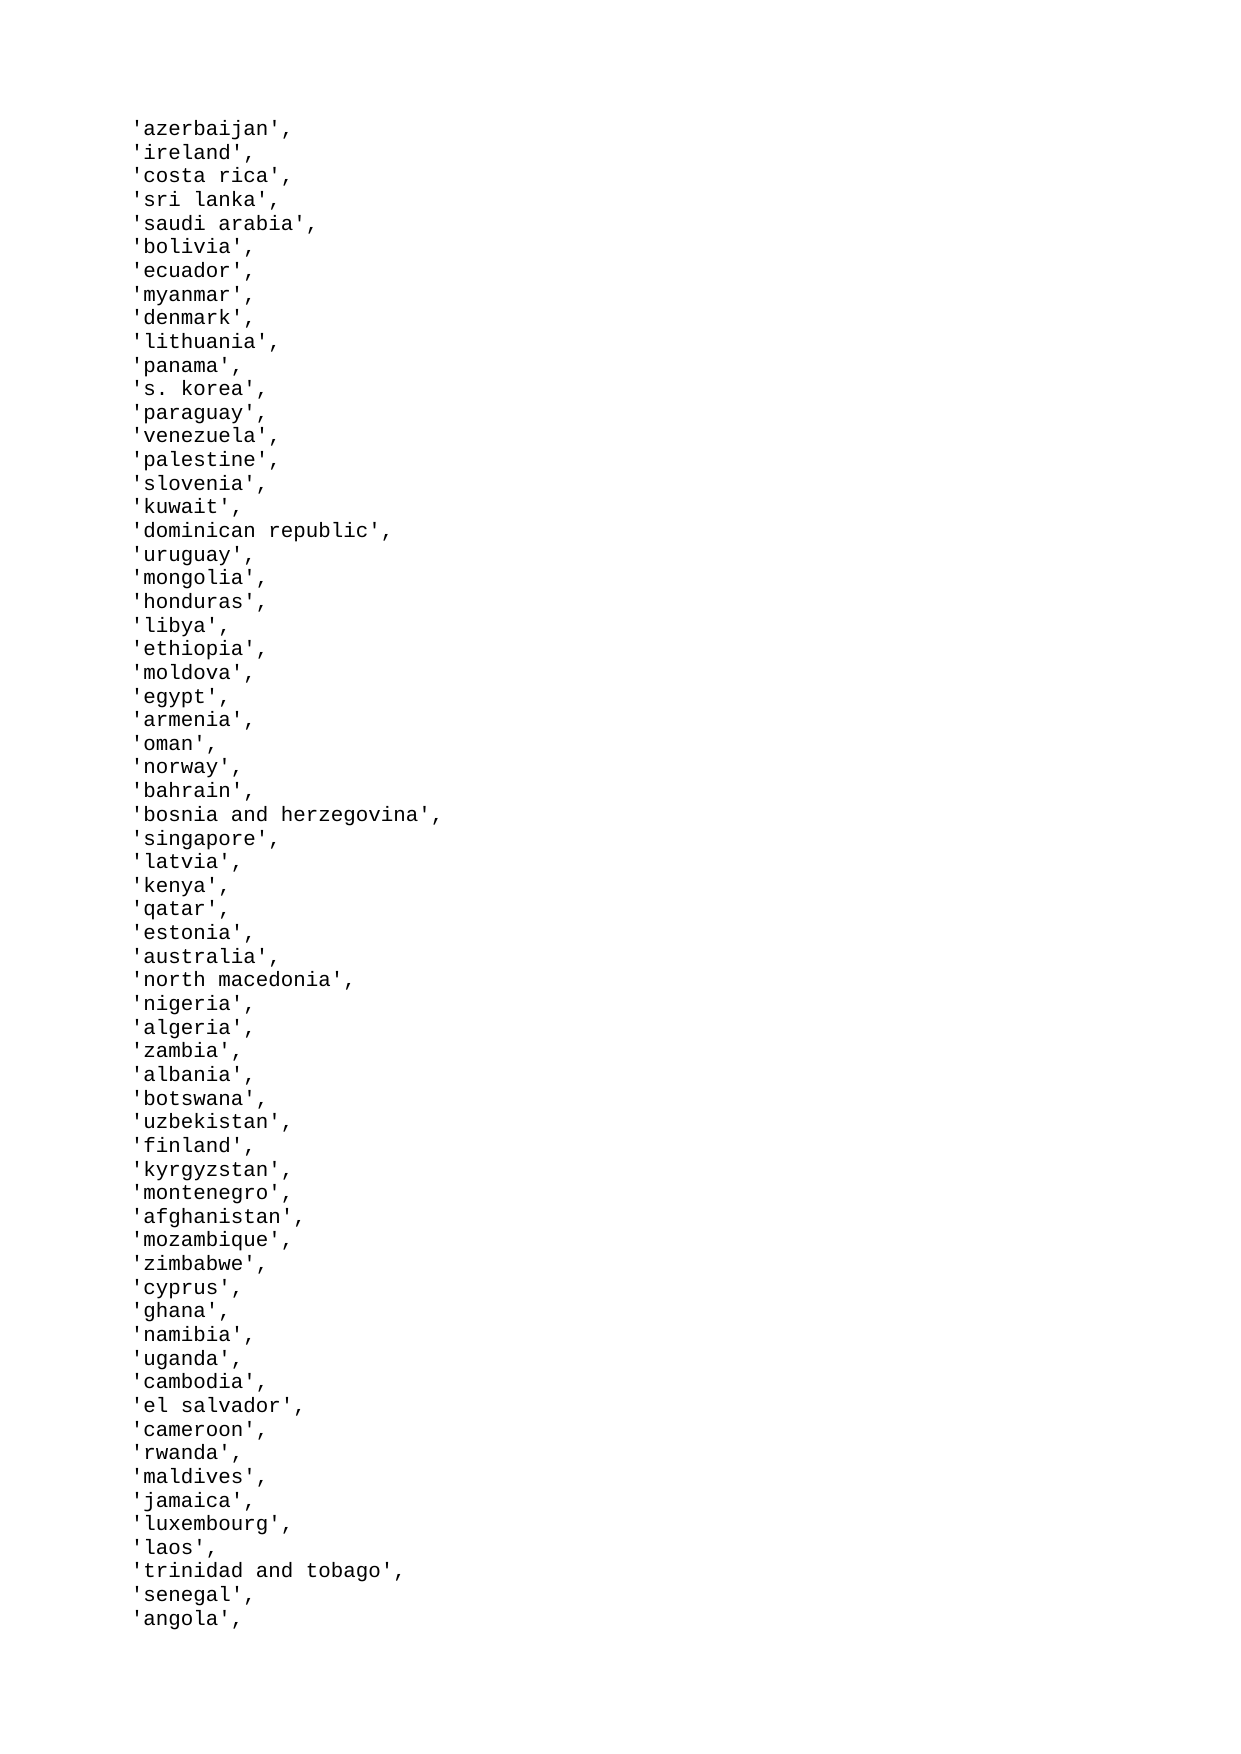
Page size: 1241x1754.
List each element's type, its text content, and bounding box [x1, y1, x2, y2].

text 'slovenia', [118, 473, 1122, 496]
text 'jamaica', [118, 1489, 1122, 1513]
text 'ireland', [118, 142, 1122, 165]
text 'uganda', [118, 1348, 1122, 1371]
text 'qatar', [118, 898, 1122, 922]
text 's. korea', [118, 378, 1122, 402]
text 'paraguay', [118, 402, 1122, 426]
text 'estonia', [118, 922, 1122, 946]
text 'rwanda', [118, 1442, 1122, 1466]
text 'sri lanka', [118, 189, 1122, 213]
text 'zimbabwe', [118, 1253, 1122, 1277]
text 'norway', [118, 757, 1122, 780]
text 'bahrain', [118, 780, 1122, 804]
text 'finland', [118, 1135, 1122, 1158]
text 'uzbekistan', [118, 1111, 1122, 1135]
text 'kyrgyzstan', [118, 1158, 1122, 1182]
text 'moldova', [118, 662, 1122, 686]
text 'kenya', [118, 875, 1122, 898]
text 'dominican republic', [118, 520, 1122, 544]
text 'cyprus', [118, 1277, 1122, 1300]
text 'mozambique', [118, 1229, 1122, 1253]
text 'kuwait', [118, 496, 1122, 520]
text 'ghana', [118, 1300, 1122, 1324]
text 'oman', [118, 733, 1122, 757]
text 'cameroon', [118, 1419, 1122, 1442]
text 'bolivia', [118, 236, 1122, 260]
text 'laos', [118, 1537, 1122, 1561]
text 'myanmar', [118, 284, 1122, 307]
text 'namibia', [118, 1324, 1122, 1348]
text 'singapore', [118, 827, 1122, 851]
text 'egypt', [118, 686, 1122, 709]
text 'north macedonia', [118, 969, 1122, 993]
text 'honduras', [118, 591, 1122, 615]
text 'ethiopia', [118, 638, 1122, 662]
text 'ecuador', [118, 260, 1122, 284]
text 'nigeria', [118, 993, 1122, 1017]
text 'lithuania', [118, 331, 1122, 354]
text 'senegal', [118, 1584, 1122, 1608]
text 'angola', [118, 1608, 1122, 1631]
text 'albania', [118, 1064, 1122, 1088]
text 'palestine', [118, 449, 1122, 473]
text 'saudi arabia', [118, 213, 1122, 236]
text 'libya', [118, 615, 1122, 638]
text 'uruguay', [118, 544, 1122, 567]
text 'costa rica', [118, 165, 1122, 189]
text 'cambodia', [118, 1371, 1122, 1395]
text 'azerbaijan', [118, 118, 1122, 142]
text 'algeria', [118, 1017, 1122, 1040]
text 'armenia', [118, 709, 1122, 733]
text 'bosnia and herzegovina', [118, 804, 1122, 827]
text 'maldives', [118, 1466, 1122, 1489]
text 'latvia', [118, 851, 1122, 875]
text 'el salvador', [118, 1395, 1122, 1419]
text 'venezuela', [118, 426, 1122, 449]
text 'botswana', [118, 1088, 1122, 1111]
text 'montenegro', [118, 1182, 1122, 1206]
text 'trinidad and tobago', [118, 1561, 1122, 1584]
text 'denmark', [118, 307, 1122, 331]
text 'australia', [118, 946, 1122, 969]
text 'zambia', [118, 1040, 1122, 1064]
text 'luxembourg', [118, 1513, 1122, 1537]
text 'mongolia', [118, 567, 1122, 591]
text 'panama', [118, 354, 1122, 378]
text 'afghanistan', [118, 1206, 1122, 1229]
